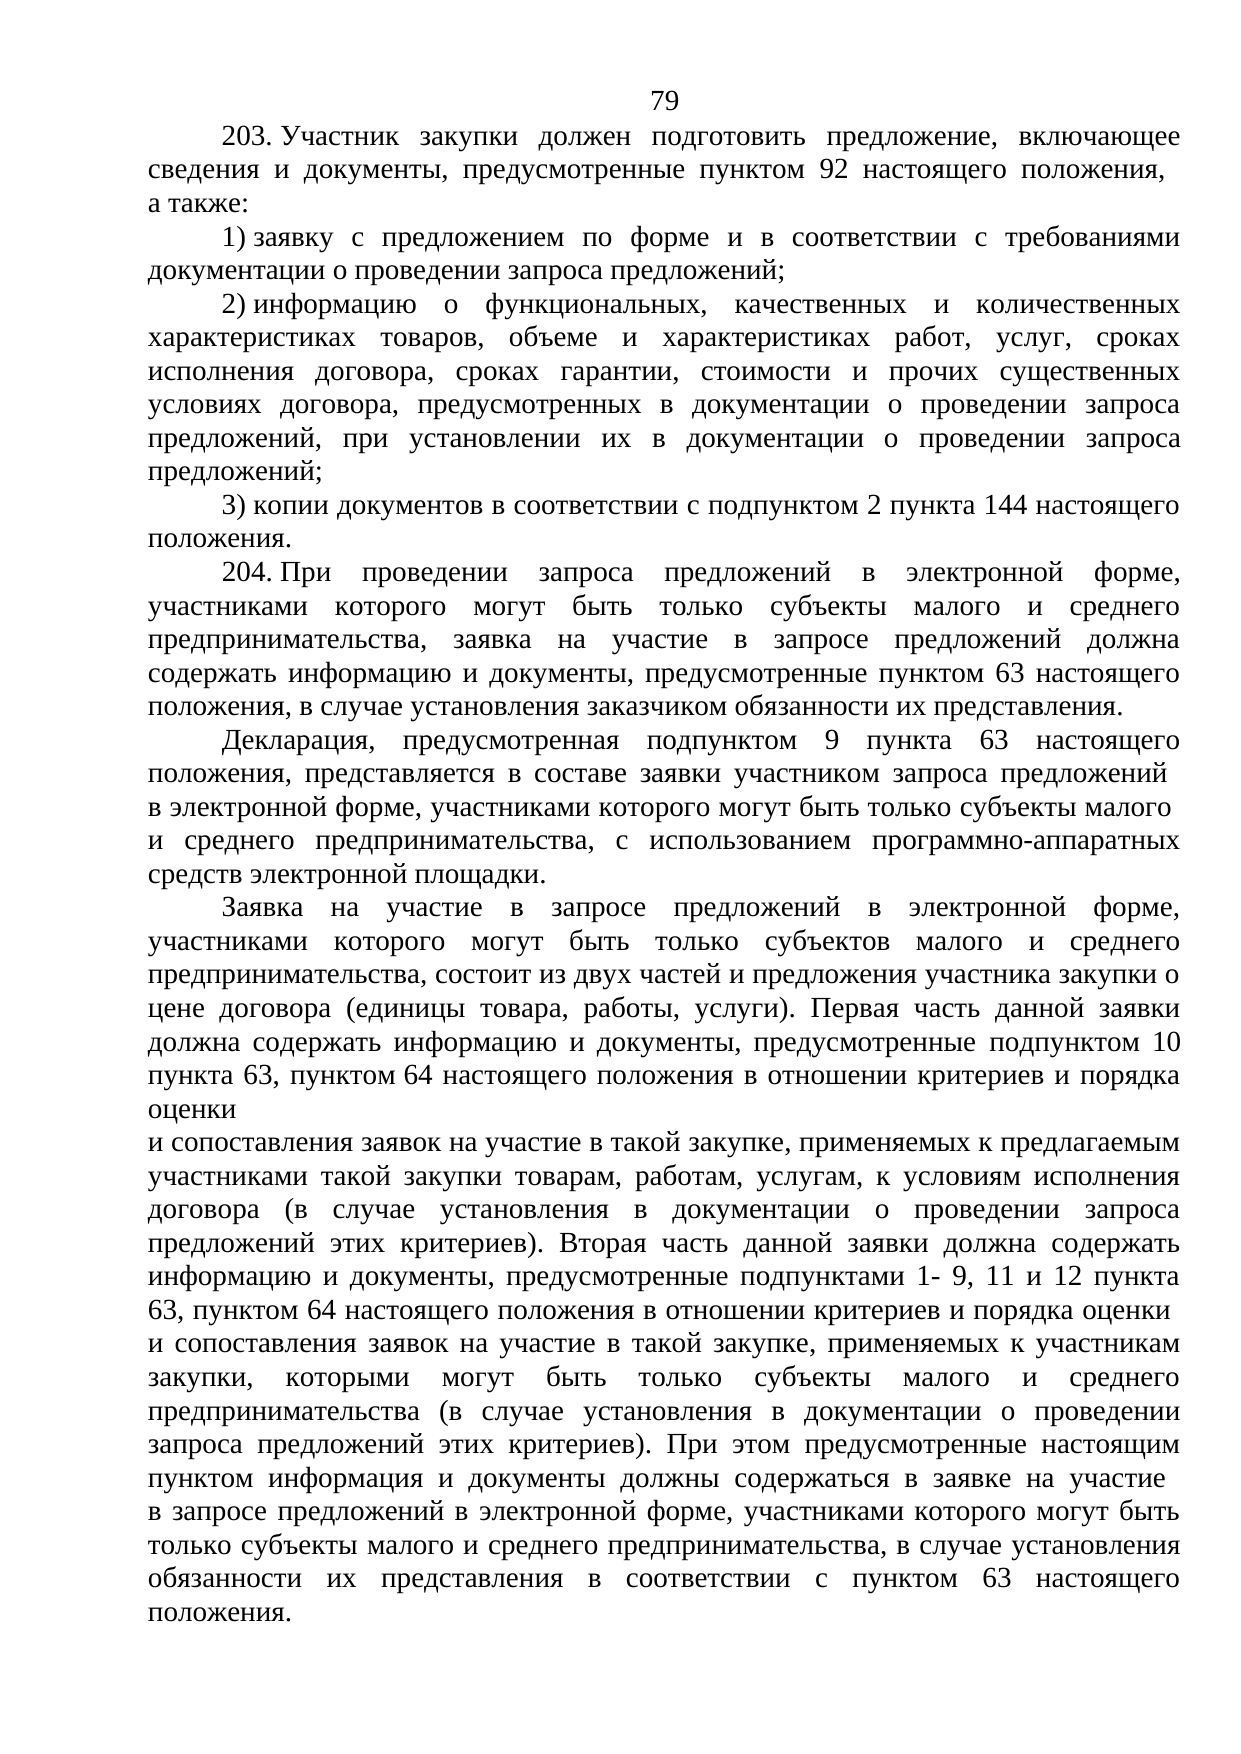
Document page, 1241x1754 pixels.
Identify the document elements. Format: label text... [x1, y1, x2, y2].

text Заявка на участие в запросе предложений в электронной форме, участниками которого могут быть только субъектов малого и среднего предпринимательства, состоит из двух частей и предложения участника закупки о цене договора (единицы товара, работы, услуги). Первая часть данной заявки должна содержать информацию и документы, предусмотренные подпунктом 10 пункта 63, пунктом 64 настоящего положения в отношении критериев и порядка оценки и сопоставления заявок на участие в такой закупке, применяемых к предлагаемым участниками такой закупки товарам, работам, услугам, к условиям исполнения договора (в случае установления в документации о проведении запроса предложений этих критериев). Вторая часть данной заявки должна содержать информацию и документы, предусмотренные подпунктами 1- 9, 11 и 12 пункта 63, пунктом 64 настоящего положения в отношении критериев и порядка оценки и сопоставления заявок на участие в такой закупке, применяемых к участникам закупки, которыми могут быть только субъекты малого и среднего предпринимательства (в случае установления в документации о проведении запроса предложений этих критериев). При этом предусмотренные настоящим пунктом информация и документы должны содержаться в заявке на участие в запросе предложений в электронной форме, участниками которого могут быть только субъекты малого и среднего предпринимательства, в случае установления обязанности их представления в соответствии с пунктом 63 настоящего положения. [148, 889, 1181, 1627]
text 204. При проведении запроса предложений в электронной форме, участниками которого могут быть только субъекты малого и среднего предпринимательства, заявка на участие в запросе предложений должна содержать информацию и документы, предусмотренные пунктом 63 настоящего положения, в случае установления заказчиком обязанности их представления. [148, 554, 1181, 722]
text 3) копии документов в соответствии с подпунктом 2 пункта 144 настоящего положения. [148, 487, 1181, 554]
text 1) заявку с предложением по форме и в соответствии с требованиями документации о проведении запроса предложений; [148, 219, 1181, 286]
text Декларация, предусмотренная подпунктом 9 пункта 63 настоящего положения, представляется в составе заявки участником запроса предложений в электронной форме, участниками которого могут быть только субъекты малого и среднего предпринимательства, с использованием программно-аппаратных средств электронной площадки. [148, 722, 1181, 889]
text 2) информацию о функциональных, качественных и количественных характеристиках товаров, объеме и характеристиках работ, услуг, сроках исполнения договора, сроках гарантии, стоимости и прочих существенных условиях договора, предусмотренных в документации о проведении запроса предложений, при установлении их в документации о проведении запроса предложений; [148, 286, 1181, 487]
text 203. Участник закупки должен подготовить предложение, включающее сведения и документы, предусмотренные пунктом 92 настоящего положения, а также: [148, 118, 1181, 219]
